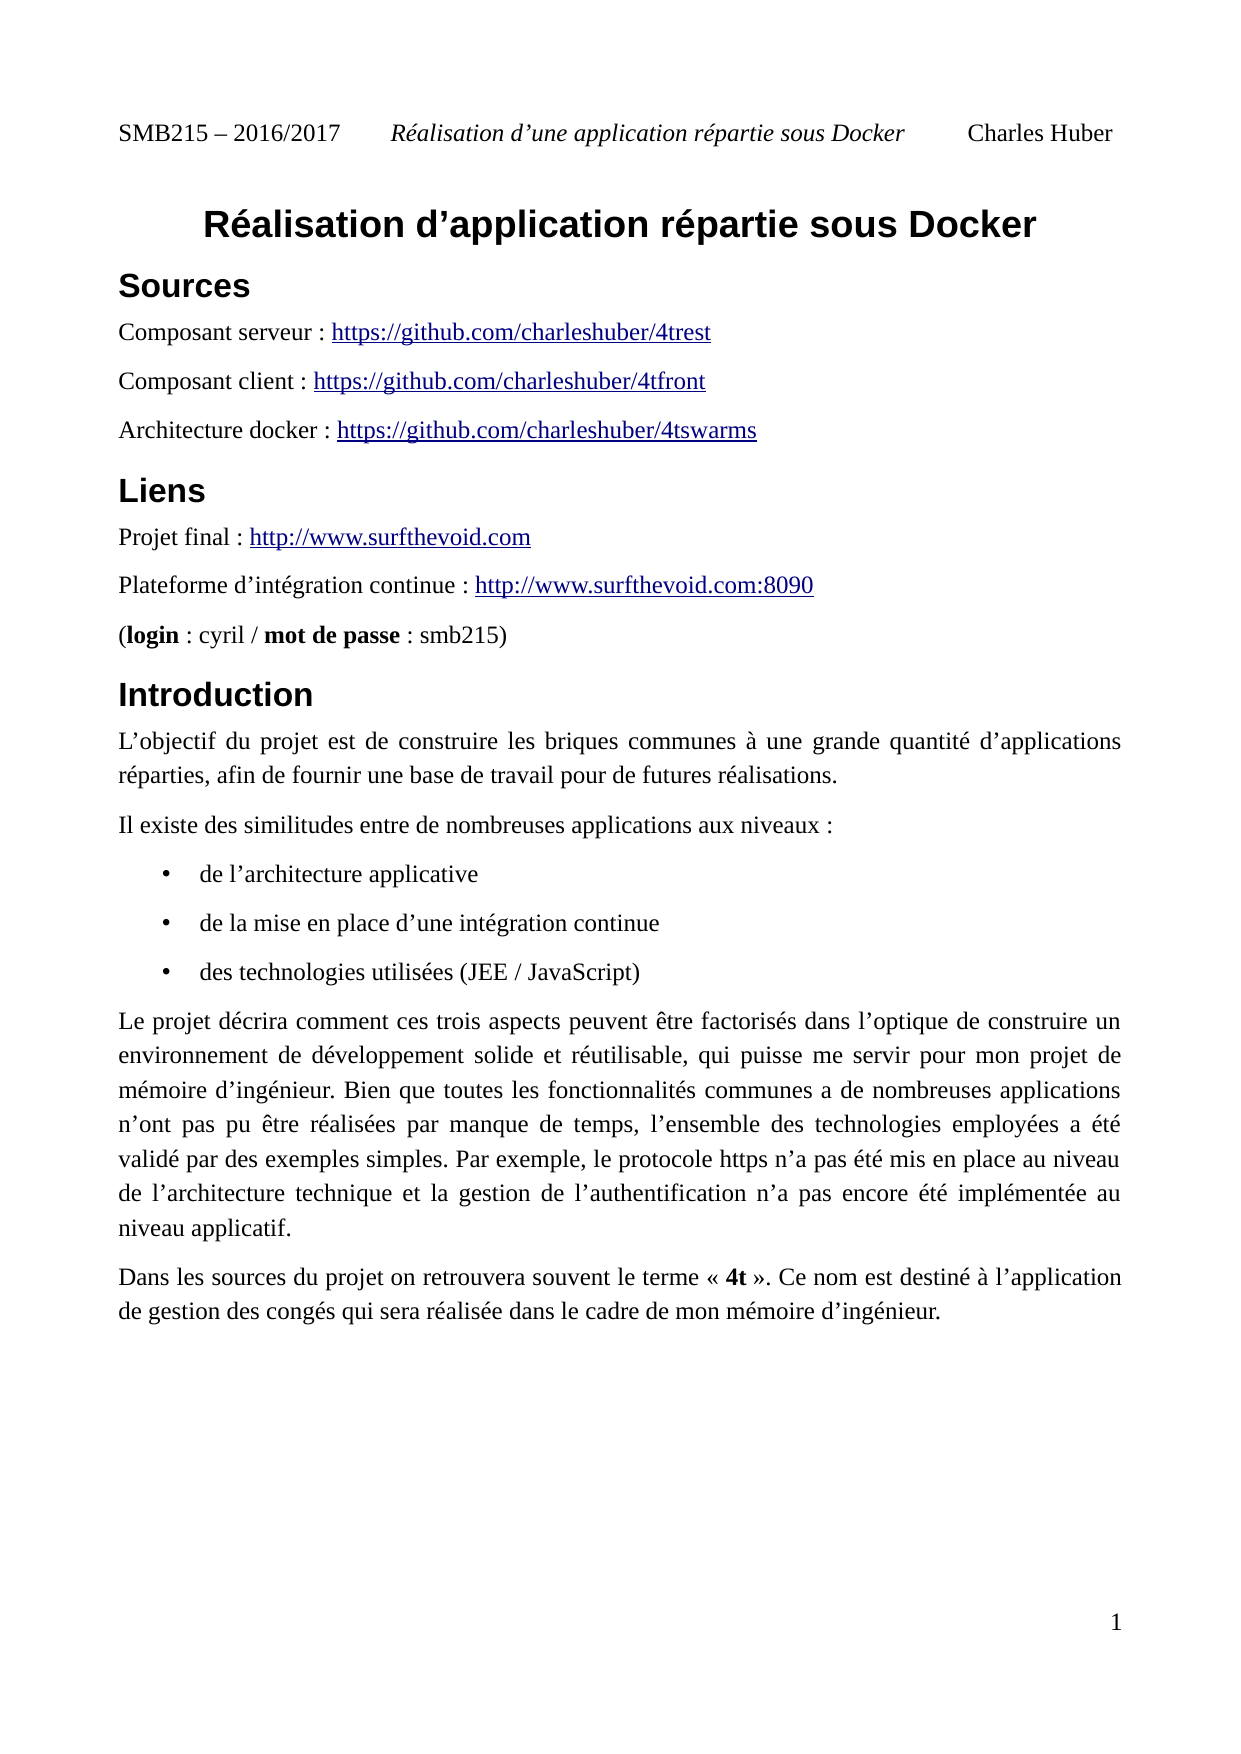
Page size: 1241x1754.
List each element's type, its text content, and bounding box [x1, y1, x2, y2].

text L’objectif du projet est de construire les briques communes à une grande quantité d’applications réparties, afin de fournir une base de travail pour de futures réalisations. [118, 726, 1122, 789]
text Projet final : http://www.surfthevoid.com [118, 522, 1122, 550]
text Le projet décrira comment ces trois aspects peuvent être factorisés dans l’optique de construire un environnement de développement solide et réutilisable, qui puisse me servir pour mon projet de mémoire d’ingénieur. Bien que toutes les fonctionnalités communes a de nombreuses applications n’ont pas pu être réalisées par manque de temps, l’ensemble des technologies employées a été validé par des exemples simples. Par exemple, le protocole https n’a pas été mis en place au niveau de l’architecture technique et la gestion de l’authentification n’a pas encore été implémentée au niveau applicatif. [118, 1006, 1122, 1242]
list de la mise en place d’une intégration continue [162, 908, 1122, 937]
list des technologies utilisées (JEE / JavaScript) [162, 957, 1122, 986]
text Architecture docker : https://github.com/charleshuber/4tswarms [118, 415, 1122, 444]
subtitle Sources [118, 266, 1122, 304]
subtitle Introduction [118, 675, 1122, 714]
text (login : cyril / mot de passe : smb215) [118, 620, 1122, 648]
text Il existe des similitudes entre de nombreuses applications aux niveaux : [118, 810, 1122, 838]
subtitle Réalisation d’application répartie sous Docker [118, 201, 1122, 245]
text Dans les sources du projet on retrouvera souvent le terme « 4t ». Ce nom est destiné à l’application de gestion des congés qui sera réalisée dans le cadre de mon mémoire d’ingénieur. [118, 1262, 1122, 1325]
text Plateforme d’intégration continue : http://www.surfthevoid.com:8090 [118, 571, 1122, 599]
subtitle Liens [118, 470, 1122, 509]
text Composant serveur : https://github.com/charleshuber/4trest [118, 317, 1122, 346]
list de l’architecture applicative [162, 859, 1122, 887]
text Composant client : https://github.com/charleshuber/4tfront [118, 366, 1122, 395]
